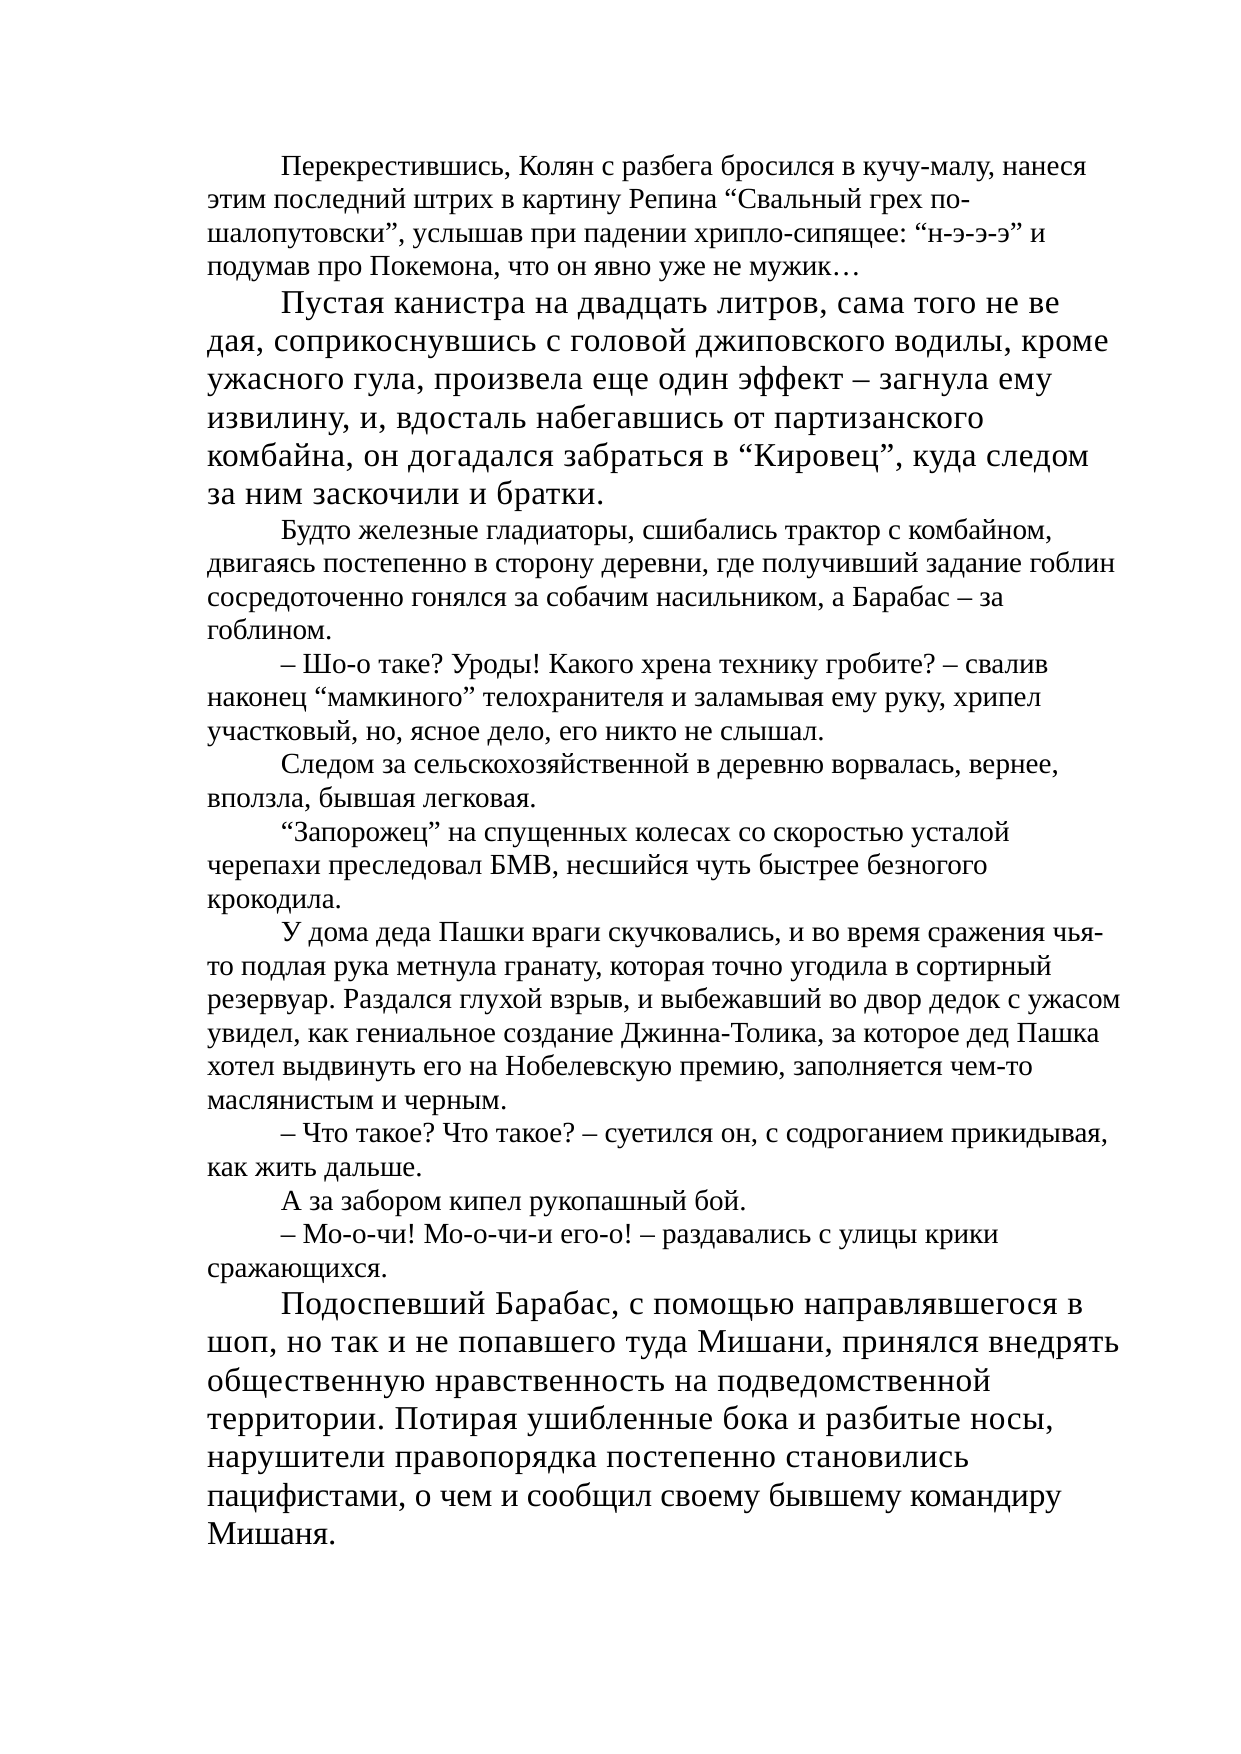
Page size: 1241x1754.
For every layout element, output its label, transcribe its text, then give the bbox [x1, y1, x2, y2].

text – Мо-о-чи! Мо-о-чи-и его-о! – раздавались с улицы крики сражающихся. [207, 1216, 1122, 1283]
text Следом за сельскохозяйственной в деревню ворвалась, вернее, вползла, бывшая легковая. [207, 747, 1122, 814]
text Перекрестившись, Колян с разбега бросился в кучу-малу, нанеся этим последний штрих в картину Репина “Свальный грех по-шалопутовски”, услышав при падении хрипло-сипящее: “н-э-э-э” и подумав про Покемона, что он явно уже не мужик… [207, 148, 1122, 282]
text – Шо-o таке? Уроды! Какого хрена технику гробите? – свалив наконец “мамкиного” телохранителя и заламывая ему руку, хрипел участковый, но, ясное дело, его никто не слышал. [207, 646, 1122, 747]
text У дома деда Пашки враги скучковались, и во время сражения чья-то подлая рука метнула гранату, которая точно угодила в сортирный резервуар. Раздался глухой взрыв, и выбежавший во двор дедок с ужасом увидел, как гениальное создание Джинна-Толика, за которое дед Пашка хотел выдвинуть его на Нобелевскую премию, заполняется чем-то маслянистым и черным. [207, 914, 1122, 1116]
text Подоспевший Барабас, с помощью направлявшегося в шоп, но так и не попавшего туда Мишани, принялся внедрять общественную нравственность на подведомственной территории. Потирая ушибленные бока и разбитые носы, нарушители правопорядка постепенно становились пацифистами, о чем и сообщил своему бывшему командиру Мишаня. [207, 1283, 1122, 1552]
text А за забором кипел рукопашный бой. [207, 1183, 1122, 1216]
text Будто железные гладиаторы, сшибались трактор с комбайном, двигаясь постепенно в сторону деревни, где получивший задание гоблин сосредоточенно гонялся за собачим насильником, а Барабас – за гоблином. [207, 512, 1122, 646]
text – Что такое? Что такое? – суетился он, с содроганием прикидывая, как жить дальше. [207, 1116, 1122, 1183]
text Пустая канистра на двадцать литров, сама того не ве дая, соприкоснувшись с головой джиповского водилы, кроме ужасного гула, произвела еще один эффект – загнула ему извилину, и, вдосталь набегавшись от партизанского комбайна, он догадался забраться в “Кировец”, куда следом за ним заскочили и братки. [207, 282, 1122, 512]
text “Запорожец” на спущенных колесах со скоростью усталой черепахи преследовал БМВ, несшийся чуть быстрее безногого крокодила. [207, 814, 1122, 914]
